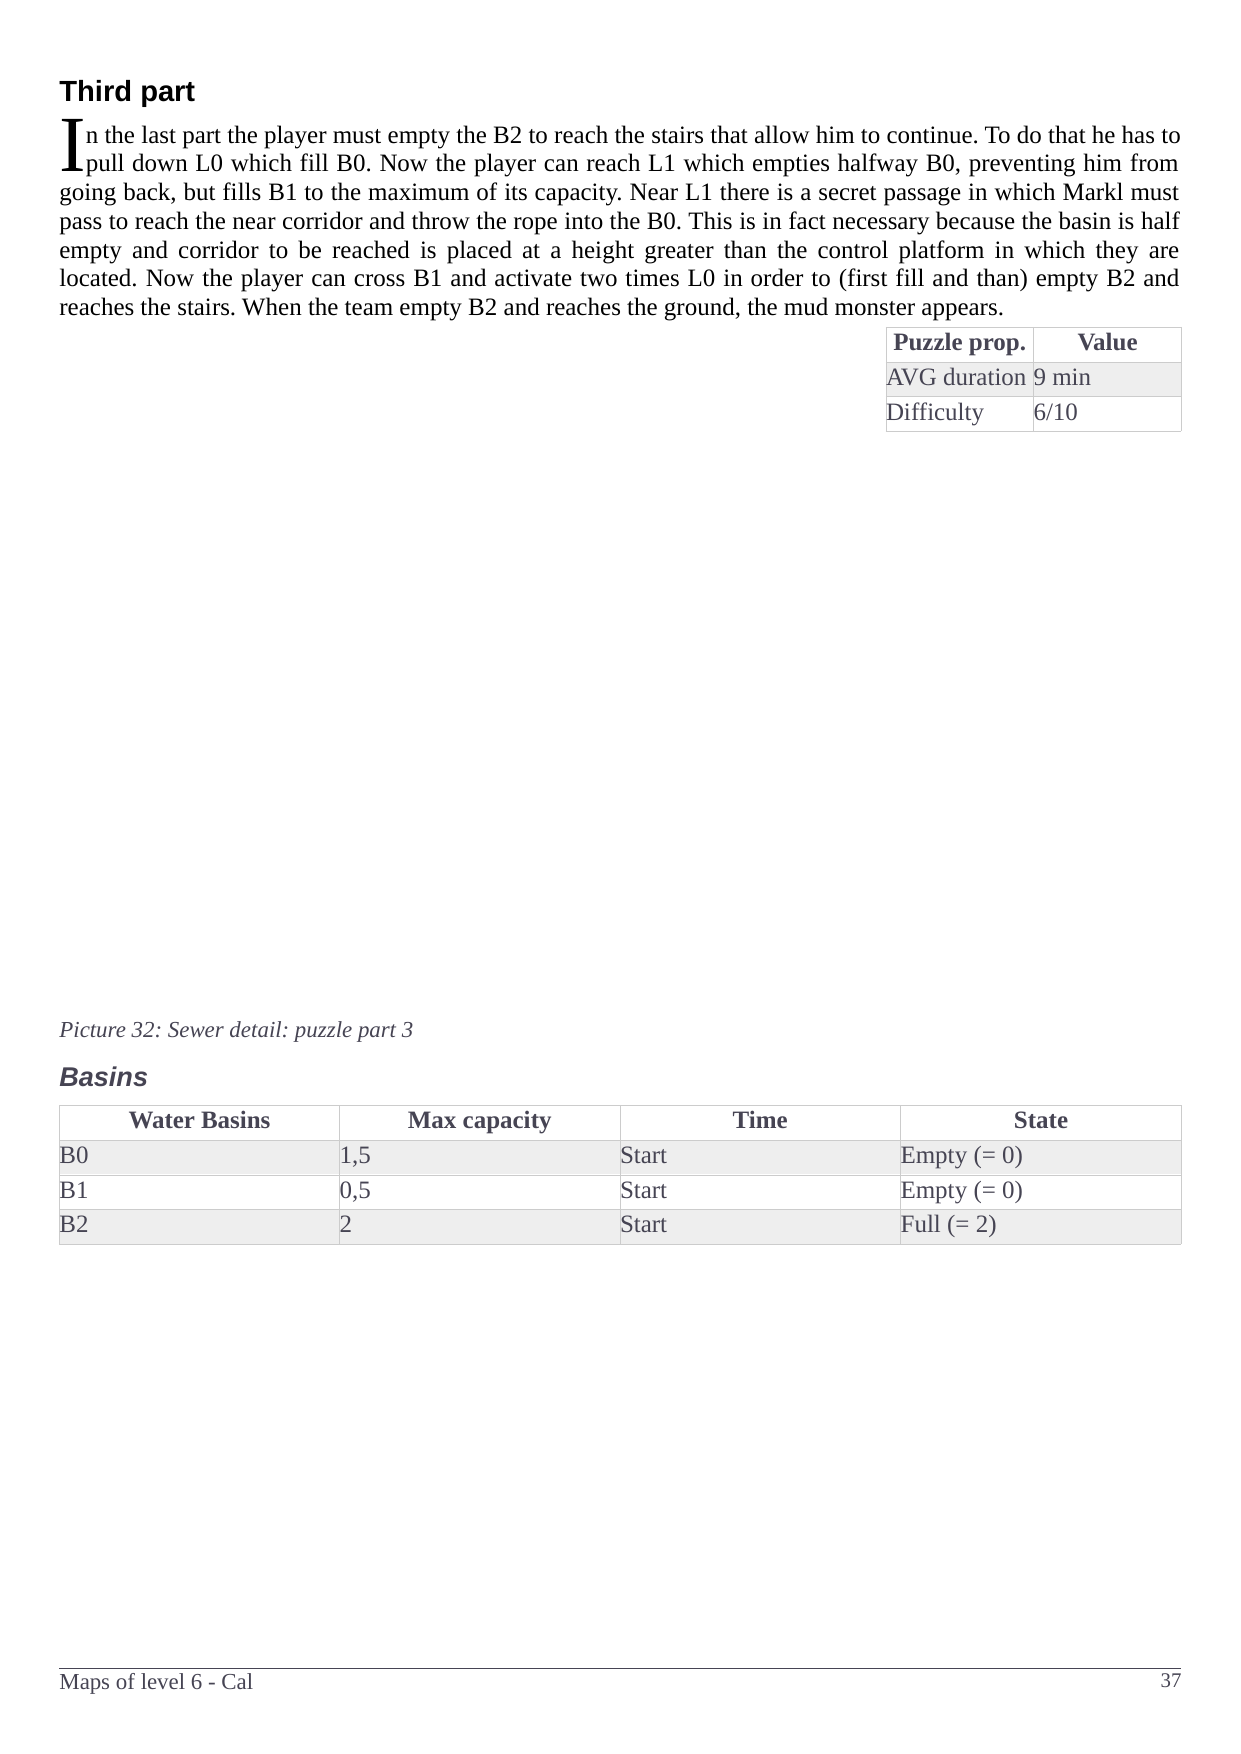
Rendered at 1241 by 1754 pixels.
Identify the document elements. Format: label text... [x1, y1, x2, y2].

table_header [886, 432, 1181, 1049]
table_cell AVG duration [887, 363, 1033, 396]
table_header Puzzle prop. [887, 328, 1033, 362]
table_header Max capacity [340, 1106, 620, 1140]
table_cell B1 [60, 1176, 339, 1209]
table_header Value [1034, 328, 1181, 362]
table_cell Start [621, 1210, 900, 1244]
table_cell 9 min [1034, 363, 1181, 396]
table_cell B0 [60, 1141, 339, 1174]
subtitle Third part [59, 74, 1181, 107]
table_cell 0,5 [340, 1176, 620, 1209]
table_cell Empty (= 0) [901, 1176, 1181, 1209]
table_cell B2 [60, 1210, 339, 1244]
table_cell 1,5 [340, 1141, 620, 1174]
table_cell Difficulty [887, 397, 1033, 431]
table_cell Full (= 2) [901, 1210, 1181, 1244]
table_cell 2 [340, 1210, 620, 1244]
table_header State [901, 1106, 1181, 1140]
table_header Water Basins [60, 1106, 339, 1140]
table_cell Start [621, 1141, 900, 1174]
text In the last part the player must empty the B2 to reach the stairs that allow him to continue. To do that he has to pull down L0 which fill B0. Now the player can reach L1 which empties halfway B0, preventing him from going back, but fills B1 to the maximum of its capacity. Near L1 there is a secret passage in which Markl must pass to reach the near corridor and throw the rope into the B0. This is in fact necessary because the basin is half empty and corridor to be reached is placed at a height greater than the control platform in which they are located. Now the player can cross B1 and activate two times L0 in order to (first fill and than) empty B2 and reaches the stairs. When the team empty B2 and reaches the ground, the mud monster appears. [59, 120, 1181, 321]
table_header Time [621, 1106, 900, 1140]
subtitle Basins [59, 1061, 1181, 1092]
table_header [64, 1023, 70, 1030]
table_cell 6/10 [1034, 397, 1181, 431]
table_header [59, 327, 886, 1049]
table_cell Start [621, 1176, 900, 1209]
table_cell Empty (= 0) [901, 1141, 1181, 1174]
